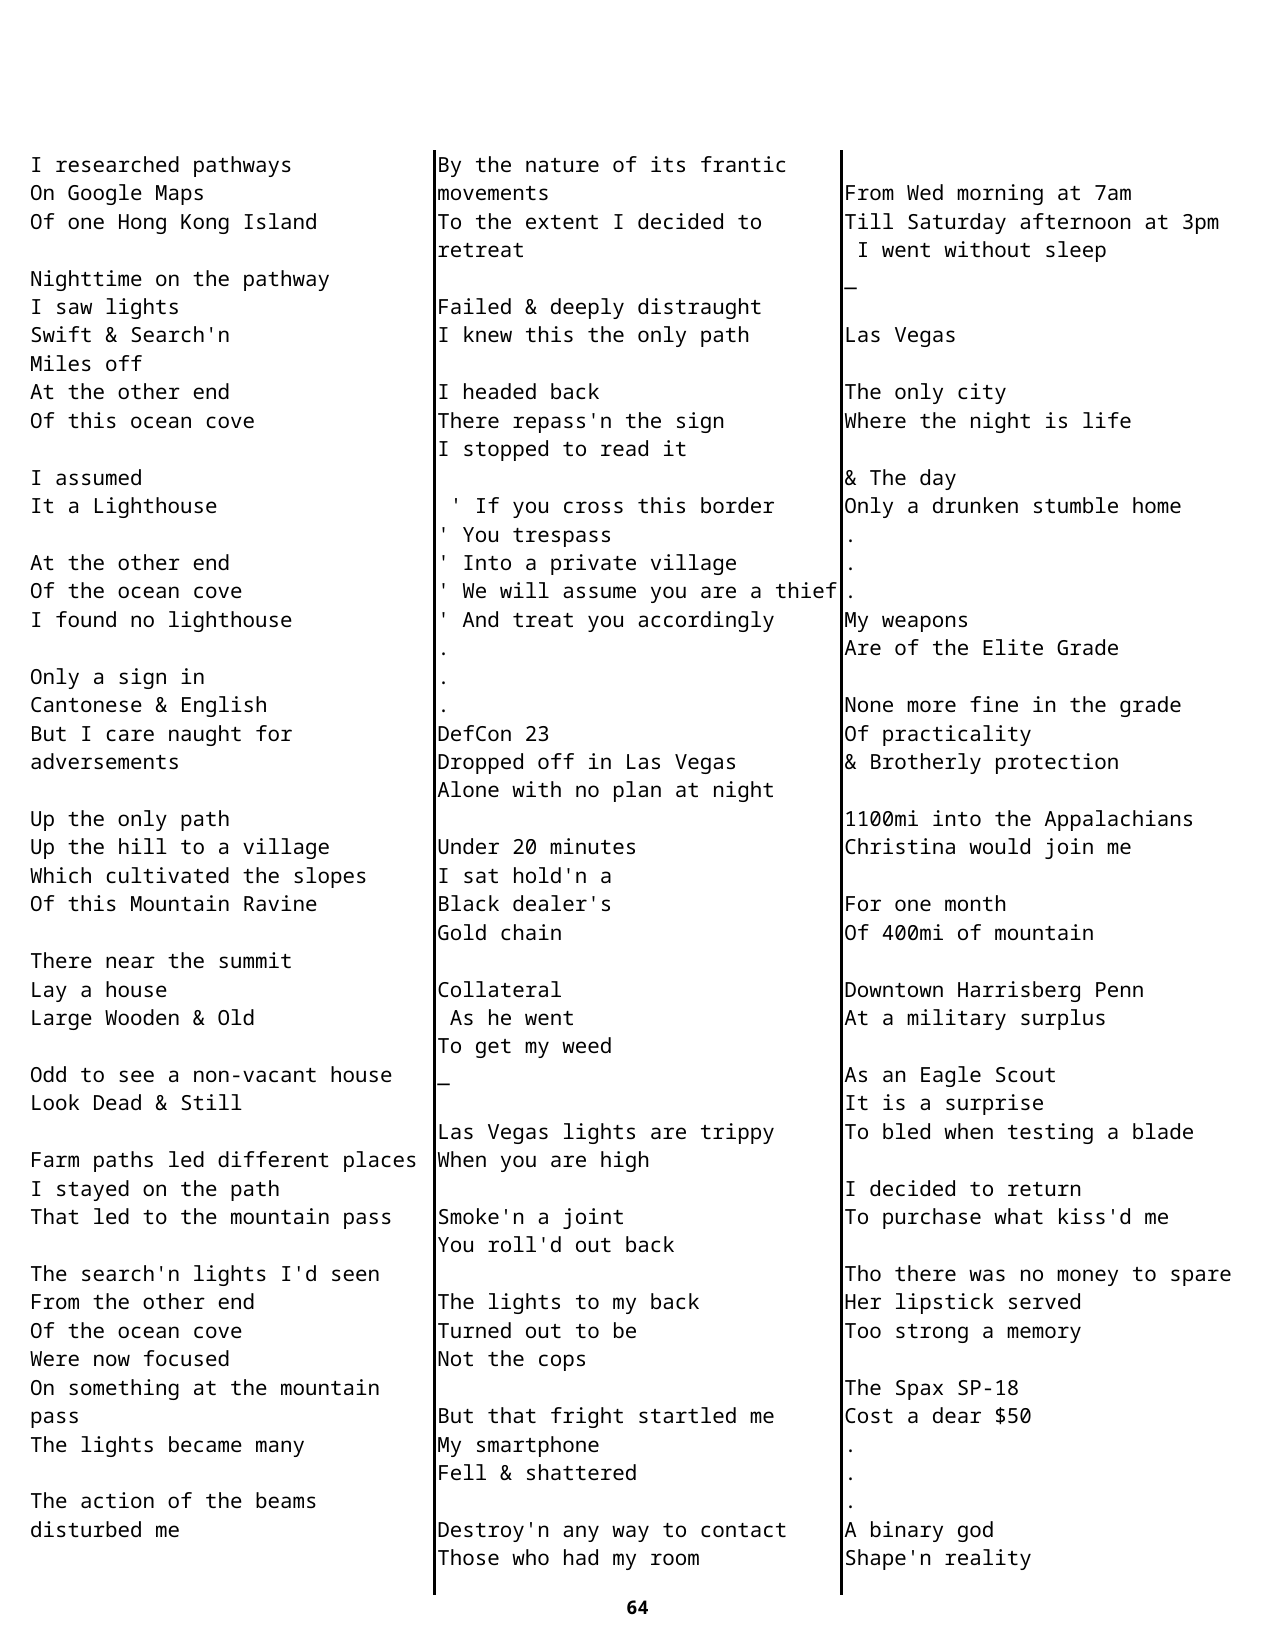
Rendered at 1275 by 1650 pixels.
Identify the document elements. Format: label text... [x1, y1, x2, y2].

text The only city [844, 377, 1245, 406]
text Up the hill to a village [30, 832, 431, 861]
text My weapons [844, 605, 1245, 633]
text I researched pathways [30, 150, 431, 178]
text DefCon 23 [437, 719, 838, 747]
text From the other end [30, 1287, 431, 1316]
text Of this ocean cove [30, 406, 431, 434]
text Destroy'n any way to contact [437, 1515, 838, 1543]
text Only a sign in [30, 662, 431, 690]
text Of the ocean cove [30, 1316, 431, 1344]
text When you are high [437, 1145, 838, 1174]
text . [844, 1430, 1245, 1458]
text Downtown Harrisberg Penn [844, 975, 1245, 1003]
text Are of the Elite Grade [844, 633, 1245, 662]
text Only a drunken stumble home [844, 491, 1245, 520]
text Black dealer's [437, 889, 838, 918]
text I stayed on the path [30, 1174, 431, 1202]
text Cantonese & English [30, 690, 431, 719]
text . [844, 1487, 1245, 1515]
text Collateral [437, 975, 838, 1003]
text . [844, 1458, 1245, 1487]
text Gold chain [437, 918, 838, 946]
text Lay a house [30, 975, 431, 1003]
text I knew this the only path [437, 321, 838, 349]
text Large Wooden & Old [30, 1003, 431, 1032]
text Alone with no plan at night [437, 776, 838, 804]
text There repass'n the sign [437, 406, 838, 434]
text I saw lights [30, 292, 431, 321]
text I headed back [437, 377, 838, 406]
text By the nature of its frantic movements [437, 150, 838, 207]
text I decided to return [844, 1174, 1245, 1202]
text ' If you cross this border [437, 491, 838, 520]
text . [844, 577, 1245, 605]
text 1100mi into the Appalachians [844, 804, 1245, 832]
text To purchase what kiss'd me [844, 1202, 1245, 1231]
text But that fright startled me [437, 1401, 838, 1430]
text Failed & deeply distraught [437, 292, 838, 321]
text Las Vegas [844, 321, 1245, 349]
text The lights to my back [437, 1287, 838, 1316]
text The search'n lights I'd seen [30, 1259, 431, 1287]
text It a Lighthouse [30, 491, 431, 520]
text From Wed morning at 7am [844, 178, 1245, 207]
text ' You trespass [437, 520, 838, 548]
text Christina would join me [844, 832, 1245, 861]
text Of this Mountain Ravine [30, 889, 431, 918]
text Fell & shattered [437, 1458, 838, 1487]
text I assumed [30, 463, 431, 491]
text . [437, 690, 838, 719]
text Which cultivated the slopes [30, 861, 431, 889]
text I sat hold'n a [437, 861, 838, 889]
text Tho there was no money to spare [844, 1259, 1245, 1287]
text On Google Maps [30, 178, 431, 207]
text It is a surprise [844, 1088, 1245, 1117]
text That led to the mountain pass [30, 1202, 431, 1231]
text At the other end [30, 548, 431, 577]
text . [437, 662, 838, 690]
text Till Saturday afternoon at 3pm [844, 207, 1245, 235]
text You roll'd out back [437, 1231, 838, 1259]
text At a military surplus [844, 1003, 1245, 1032]
text I stopped to read it [437, 434, 838, 463]
text ' And treat you accordingly [437, 605, 838, 633]
text Her lipstick served [844, 1287, 1245, 1316]
text The Spax SP-18 [844, 1373, 1245, 1401]
text A binary god [844, 1515, 1245, 1543]
text My smartphone [437, 1430, 838, 1458]
text On something at the mountain pass [30, 1373, 431, 1430]
text Miles off [30, 349, 431, 377]
text Too strong a memory [844, 1316, 1245, 1344]
text The lights became many [30, 1430, 431, 1458]
text Where the night is life [844, 406, 1245, 434]
text To the extent I decided to retreat [437, 207, 838, 264]
text Look Dead & Still [30, 1088, 431, 1117]
text Turned out to be [437, 1316, 838, 1344]
text ' Into a private village [437, 548, 838, 577]
text Of the ocean cove [30, 577, 431, 605]
text & Brotherly protection [844, 747, 1245, 776]
text Shape'n reality [844, 1543, 1245, 1572]
text Swift & Search'n [30, 321, 431, 349]
text _ [844, 264, 1245, 292]
text None more fine in the grade [844, 690, 1245, 719]
text I found no lighthouse [30, 605, 431, 633]
text But I care naught for adversements [30, 719, 431, 776]
text To get my weed [437, 1032, 838, 1060]
text Cost a dear $50 [844, 1401, 1245, 1430]
text The action of the beams disturbed me [30, 1487, 431, 1543]
text For one month [844, 889, 1245, 918]
text As an Eagle Scout [844, 1060, 1245, 1088]
text As he went [437, 1003, 838, 1032]
text At the other end [30, 377, 431, 406]
text Under 20 minutes [437, 832, 838, 861]
text . [437, 633, 838, 662]
text Up the only path [30, 804, 431, 832]
text Odd to see a non-vacant house [30, 1060, 431, 1088]
text Of one Hong Kong Island [30, 207, 431, 235]
text Farm paths led different places [30, 1145, 431, 1174]
text Were now focused [30, 1344, 431, 1373]
text . [844, 520, 1245, 548]
text Those who had my room [437, 1543, 838, 1572]
text I went without sleep [844, 235, 1245, 264]
text Smoke'n a joint [437, 1202, 838, 1231]
text . [844, 548, 1245, 577]
text _ [437, 1060, 838, 1088]
text Not the cops [437, 1344, 838, 1373]
text To bled when testing a blade [844, 1117, 1245, 1145]
text Of practicality [844, 719, 1245, 747]
text There near the summit [30, 946, 431, 975]
text Of 400mi of mountain [844, 918, 1245, 946]
text & The day [844, 463, 1245, 491]
text ' We will assume you are a thief [437, 577, 838, 605]
text Dropped off in Las Vegas [437, 747, 838, 776]
text Las Vegas lights are trippy [437, 1117, 838, 1145]
text Nighttime on the pathway [30, 264, 431, 292]
